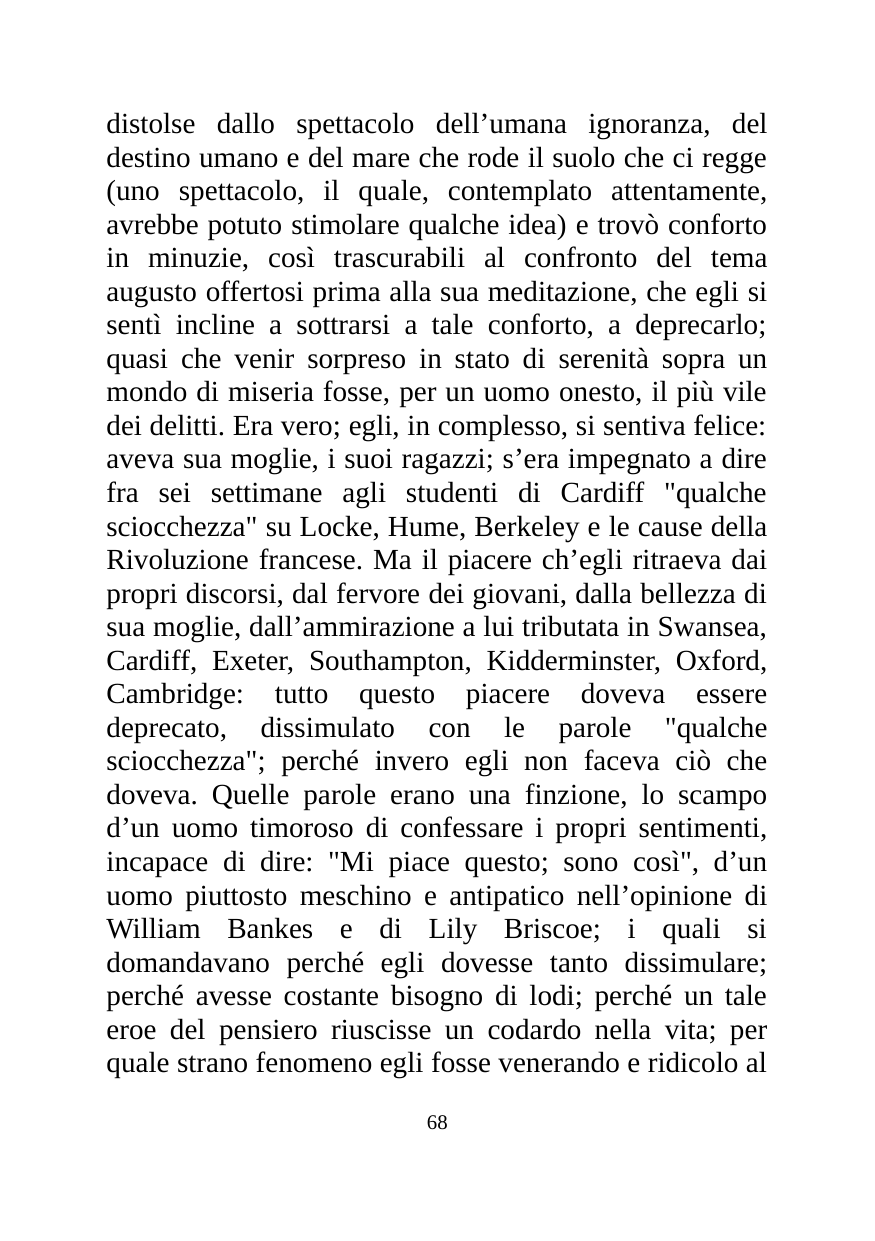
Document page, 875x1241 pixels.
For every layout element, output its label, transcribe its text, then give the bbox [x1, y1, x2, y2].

text distolse dallo spettacolo dell’umana ignoranza, del destino umano e del mare che rode il suolo che ci regge (uno spettacolo, il quale, contemplato attentamente, avrebbe potuto stimolare qualche idea) e trovò conforto in minuzie, così trascurabili al confronto del tema augusto offertosi prima alla sua meditazione, che egli si sentì incline a sottrarsi a tale conforto, a deprecarlo; quasi che venir sorpreso in stato di serenità sopra un mondo di miseria fosse, per un uomo onesto, il più vile dei delitti. Era vero; egli, in complesso, si sentiva felice: aveva sua moglie, i suoi ragazzi; s’era impegnato a dire fra sei settimane agli studenti di Cardiff "qualche sciocchezza" su Locke, Hume, Berkeley e le cause della Rivoluzione francese. Ma il piacere ch’egli ritraeva dai propri discorsi, dal fervore dei giovani, dalla bellezza di sua moglie, dall’ammirazione a lui tributata in Swansea, Cardiff, Exeter, Southampton, Kidderminster, Oxford, Cambridge: tutto questo piacere doveva essere deprecato, dissimulato con le parole "qualche sciocchezza"; perché invero egli non faceva ciò che doveva. Quelle parole erano una finzione, lo scampo d’un uomo timoroso di confessare i propri sentimenti, incapace di dire: "Mi piace questo; sono così", d’un uomo piuttosto meschino e antipatico nell’opinione di William Bankes e di Lily Briscoe; i quali si domandavano perché egli dovesse tanto dissimulare; perché avesse costante bisogno di lodi; perché un tale eroe del pensiero riuscisse un codardo nella vita; per quale strano fenomeno egli fosse venerando e ridicolo al [106, 106, 768, 1079]
